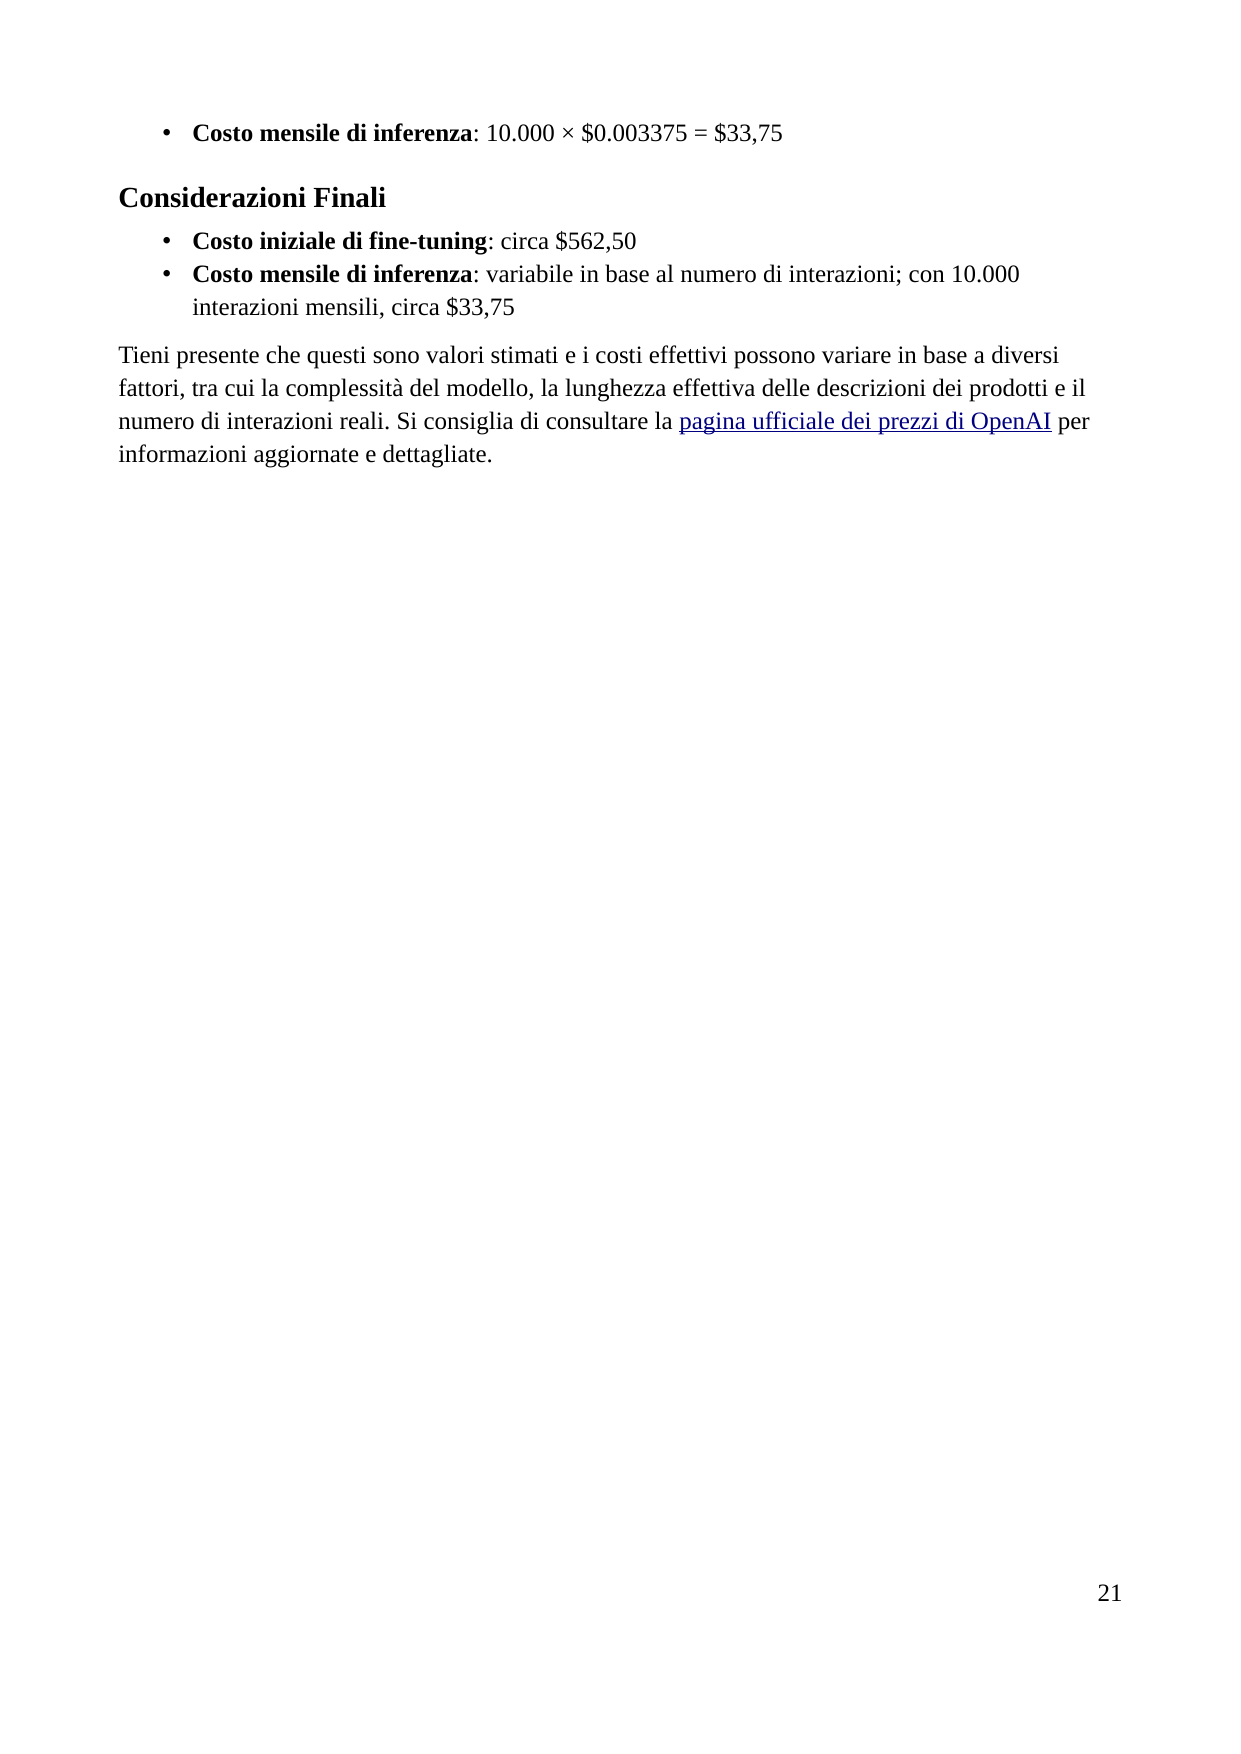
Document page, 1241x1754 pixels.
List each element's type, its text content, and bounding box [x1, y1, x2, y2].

list Costo mensile di inferenza: variabile in base al numero di interazioni; con 10.000 interazioni mensili, circa $33,75 [162, 259, 1122, 321]
subtitle Considerazioni Finali [118, 180, 1122, 214]
list Costo mensile di inferenza: 10.000 × $0.003375 = $33,75 [162, 118, 1122, 147]
text Tieni presente che questi sono valori stimati e i costi effettivi possono variare in base a diversi fattori, tra cui la complessità del modello, la lunghezza effettiva delle descrizioni dei prodotti e il numero di interazioni reali. Si consiglia di consultare la pagina ufficiale dei prezzi di OpenAI per informazioni aggiornate e dettagliate. [118, 340, 1122, 468]
list Costo iniziale di fine-tuning: circa $562,50 [162, 226, 1122, 255]
